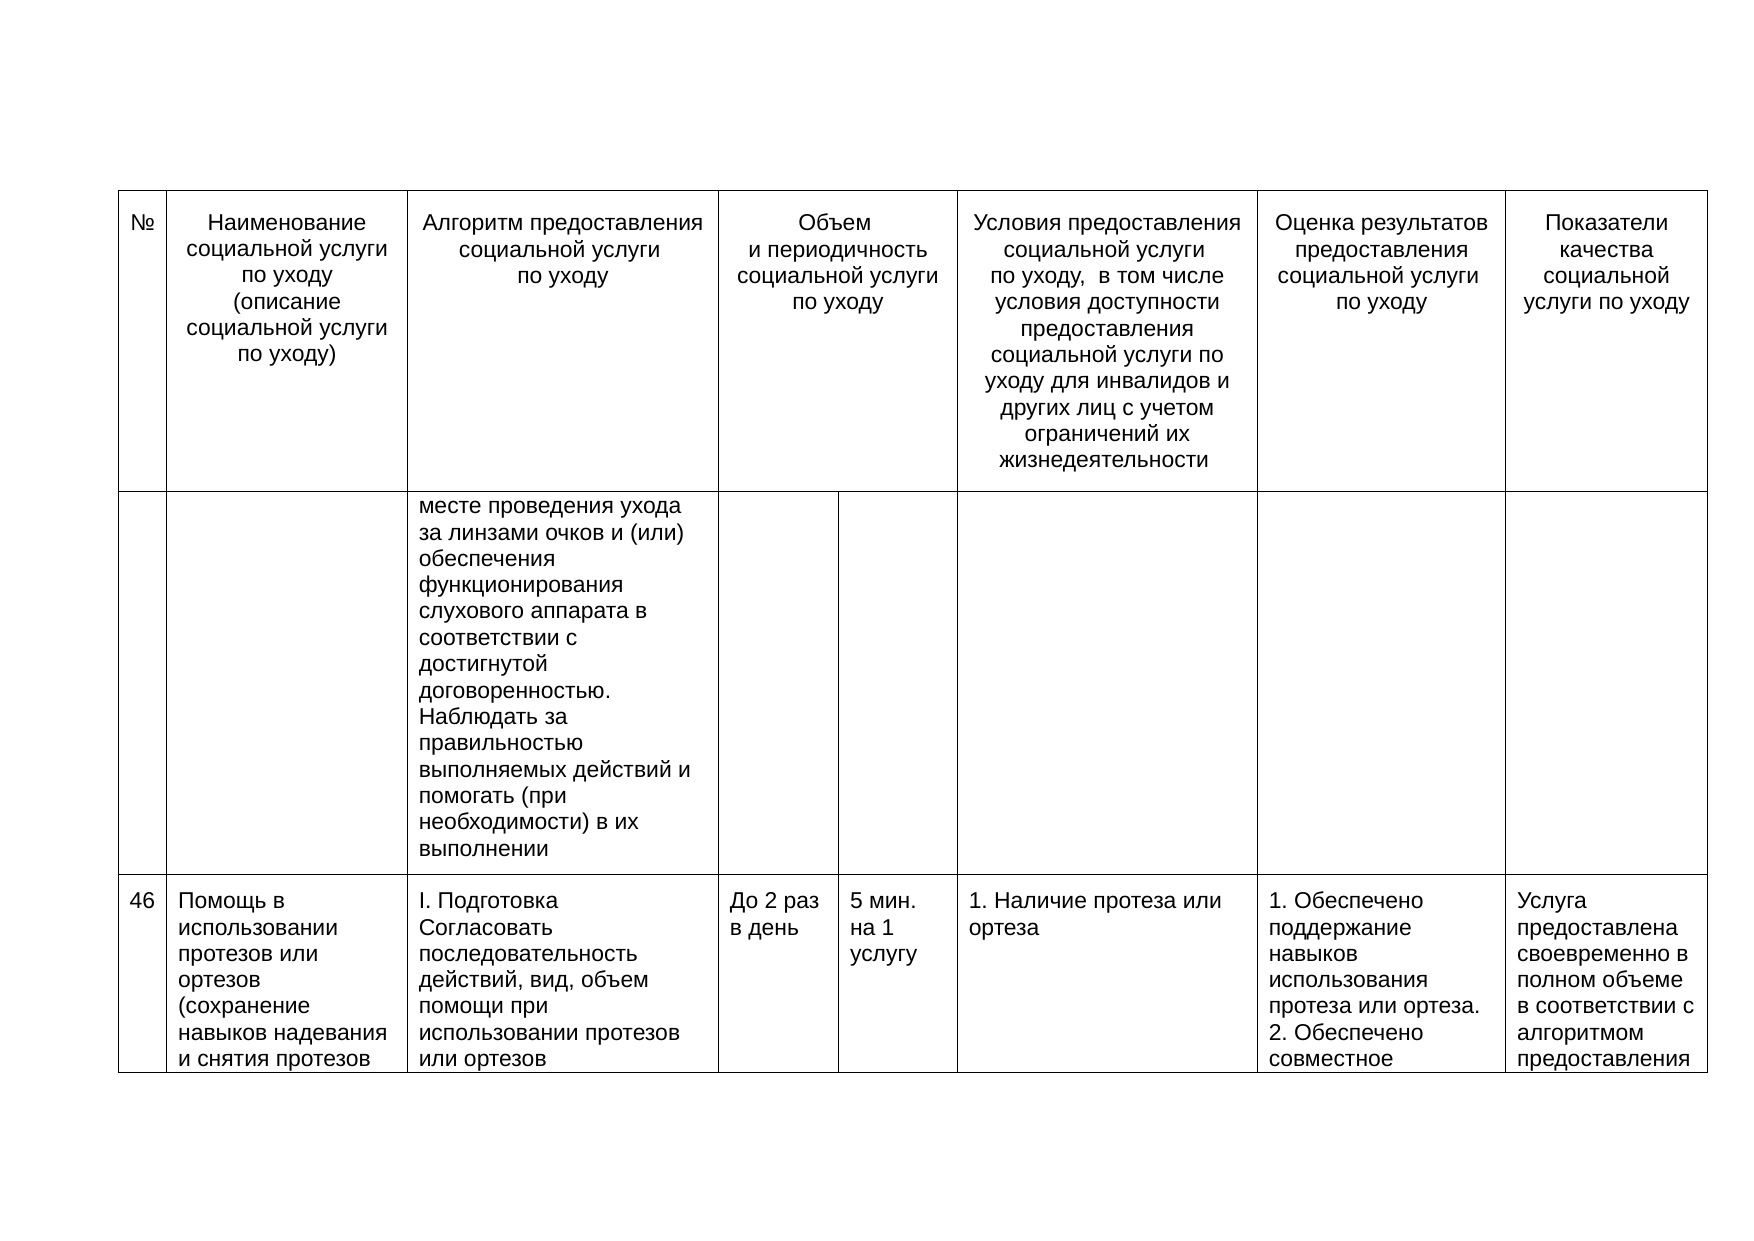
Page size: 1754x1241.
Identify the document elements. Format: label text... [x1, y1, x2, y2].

table_header Наименование социальной услуги по уходу (описание социальной услуги по уходу) [167, 191, 407, 491]
table_cell [839, 492, 957, 873]
table_cell 1. Наличие протеза или ортеза [958, 875, 1257, 1072]
table_cell Помощь в использовании протезов или ортезов (сохранение навыков надевания и снятия протезов [167, 875, 407, 1072]
table_cell [719, 492, 838, 873]
table_cell [119, 492, 166, 873]
table_cell I. Подготовка Согласовать последовательность действий, вид, объем помощи при использовании протезов или ортезов [408, 875, 718, 1072]
table_cell [1506, 492, 1707, 873]
table_header Объем и периодичность социальной услуги по уходу [719, 191, 957, 491]
table_cell [119, 875, 166, 1072]
table_header Алгоритм предоставления социальной услуги по уходу [408, 191, 718, 491]
table_cell 1. Обеспечено поддержание навыков использования протеза или ортеза. 2. Обеспечено совместное [1258, 875, 1505, 1072]
table_header Оценка результатов предоставления социальной услуги по уходу [1258, 191, 1505, 491]
table_cell Услуга предоставлена своевременно в полном объеме в соответствии с алгоритмом предоставления [1506, 875, 1707, 1072]
table_header Условия предоставления социальной услуги по уходу, в том числе условия доступности предоставления социальной услуги по уходу для инвалидов и других лиц с учетом ограничений их жизнедеятельности [958, 191, 1257, 491]
table_cell [958, 492, 1257, 873]
table_cell [1258, 492, 1505, 873]
table_cell [167, 492, 407, 873]
table_cell месте проведения ухода за линзами очков и (или) обеспечения функционирования слухового аппарата в соответствии с достигнутой договоренностью. Наблюдать за правильностью выполняемых действий и помогать (при необходимости) в их выполнении [408, 492, 718, 873]
table_header № [119, 191, 166, 491]
table_header Показатели качества социальной услуги по уходу [1506, 191, 1707, 491]
table_cell 5 мин. на 1 услугу [839, 875, 957, 1072]
table_cell До 2 раз в день [719, 875, 838, 1072]
